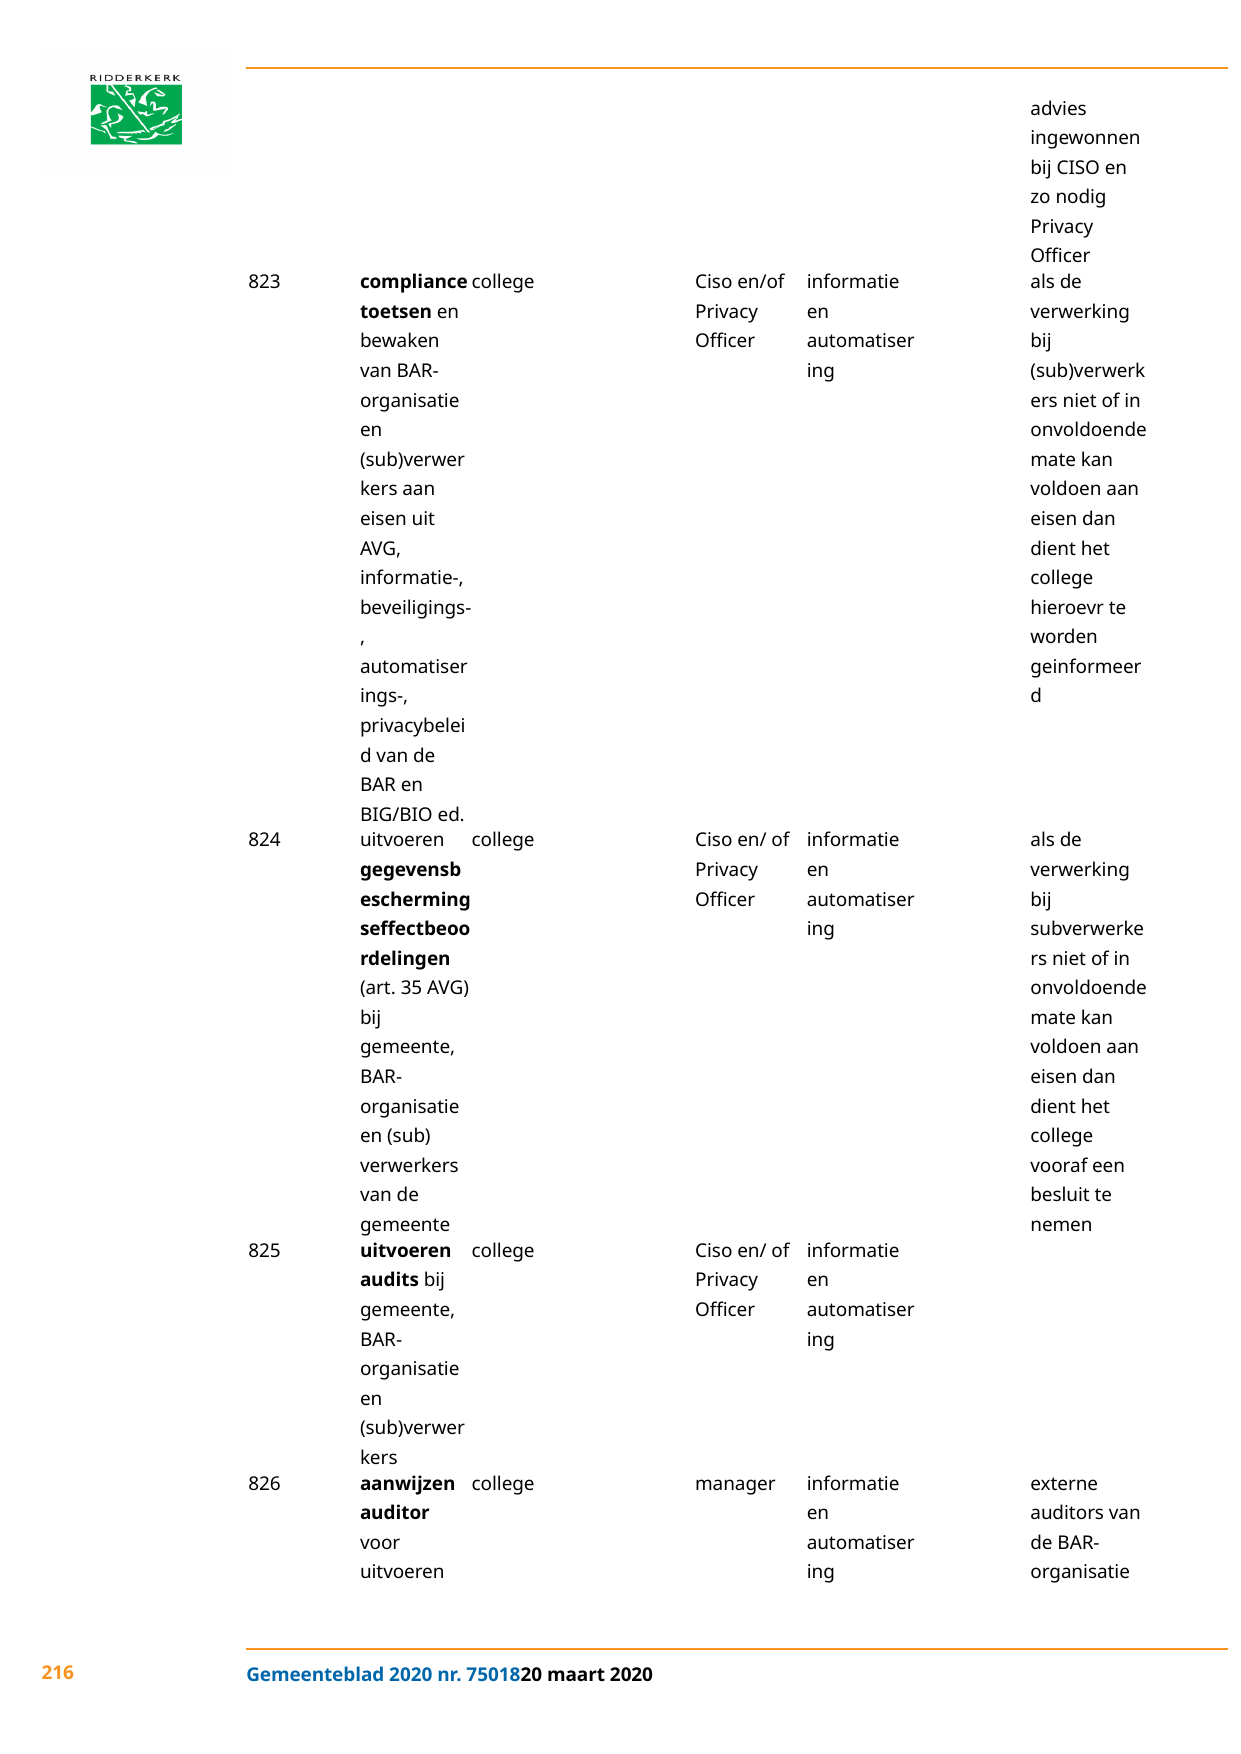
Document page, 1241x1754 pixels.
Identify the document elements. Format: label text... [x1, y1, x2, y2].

table_cell als de verwerking bij (sub)verwerkers niet of in onvoldoende mate kan voldoen aan eisen dan dient het college hieroevr te worden geinformeerd [1030, 269, 1152, 827]
table_cell Ciso en/ of Privacy Officer [695, 827, 807, 1237]
table_cell [583, 1470, 695, 1584]
table_cell 826 [248, 1470, 360, 1584]
table_cell [583, 827, 695, 1237]
table_cell aanwijzen auditor voor uitvoeren [360, 1470, 471, 1584]
table_cell externe auditors van de BAR-organisatie [1030, 1470, 1152, 1584]
table_cell informatie en automatisering [807, 269, 918, 827]
table_cell uitvoeren audits bij gemeente, BAR-organisatie en (sub)verwerkers [360, 1237, 471, 1470]
table_cell advies ingewonnen bij CISO en zo nodig Privacy Officer [1030, 95, 1152, 268]
table_cell 823 [248, 269, 360, 827]
table_cell college [471, 827, 583, 1237]
table_cell [918, 827, 1030, 1237]
table_cell Ciso en/of Privacy Officer [695, 269, 807, 827]
table_cell uitvoeren gegevensbeschermingseffectbeoordelingen (art. 35 AVG) bij gemeente, BAR-organisatie en (sub) verwerkers van de gemeente [360, 827, 471, 1237]
table_cell [918, 269, 1030, 827]
table_cell college [471, 1470, 583, 1584]
table_cell college [471, 1237, 583, 1470]
table_cell [583, 1237, 695, 1470]
table_cell informatie en automatisering [807, 1470, 918, 1584]
table_cell 825 [248, 1237, 360, 1470]
table_cell [360, 95, 471, 268]
table_cell [695, 95, 807, 268]
table_cell 824 [248, 827, 360, 1237]
table_cell als de verwerking bij subverwerkers niet of in onvoldoende mate kan voldoen aan eisen dan dient het college vooraf een besluit te nemen [1030, 827, 1152, 1237]
table_cell [807, 95, 918, 268]
table_cell manager [695, 1470, 807, 1584]
table_cell [918, 1237, 1030, 1470]
table_cell [583, 95, 695, 268]
table_cell [248, 95, 360, 268]
table_cell [583, 269, 695, 827]
table_cell Ciso en/ of Privacy Officer [695, 1237, 807, 1470]
table_cell [918, 1470, 1030, 1584]
table_cell compliance toetsen en bewaken van BAR-organisatie en (sub)verwerkers aan eisen uit AVG, informatie-, beveiligings-, automatiserings-, privacybeleid van de BAR en BIG/BIO ed. [360, 269, 471, 827]
table_cell [918, 95, 1030, 268]
table_cell [1030, 1237, 1152, 1470]
table_cell [471, 95, 583, 268]
picture [41, 47, 231, 172]
table_cell informatie en automatisering [807, 827, 918, 1237]
table_cell informatie en automatisering [807, 1237, 918, 1470]
table_cell college [471, 269, 583, 827]
